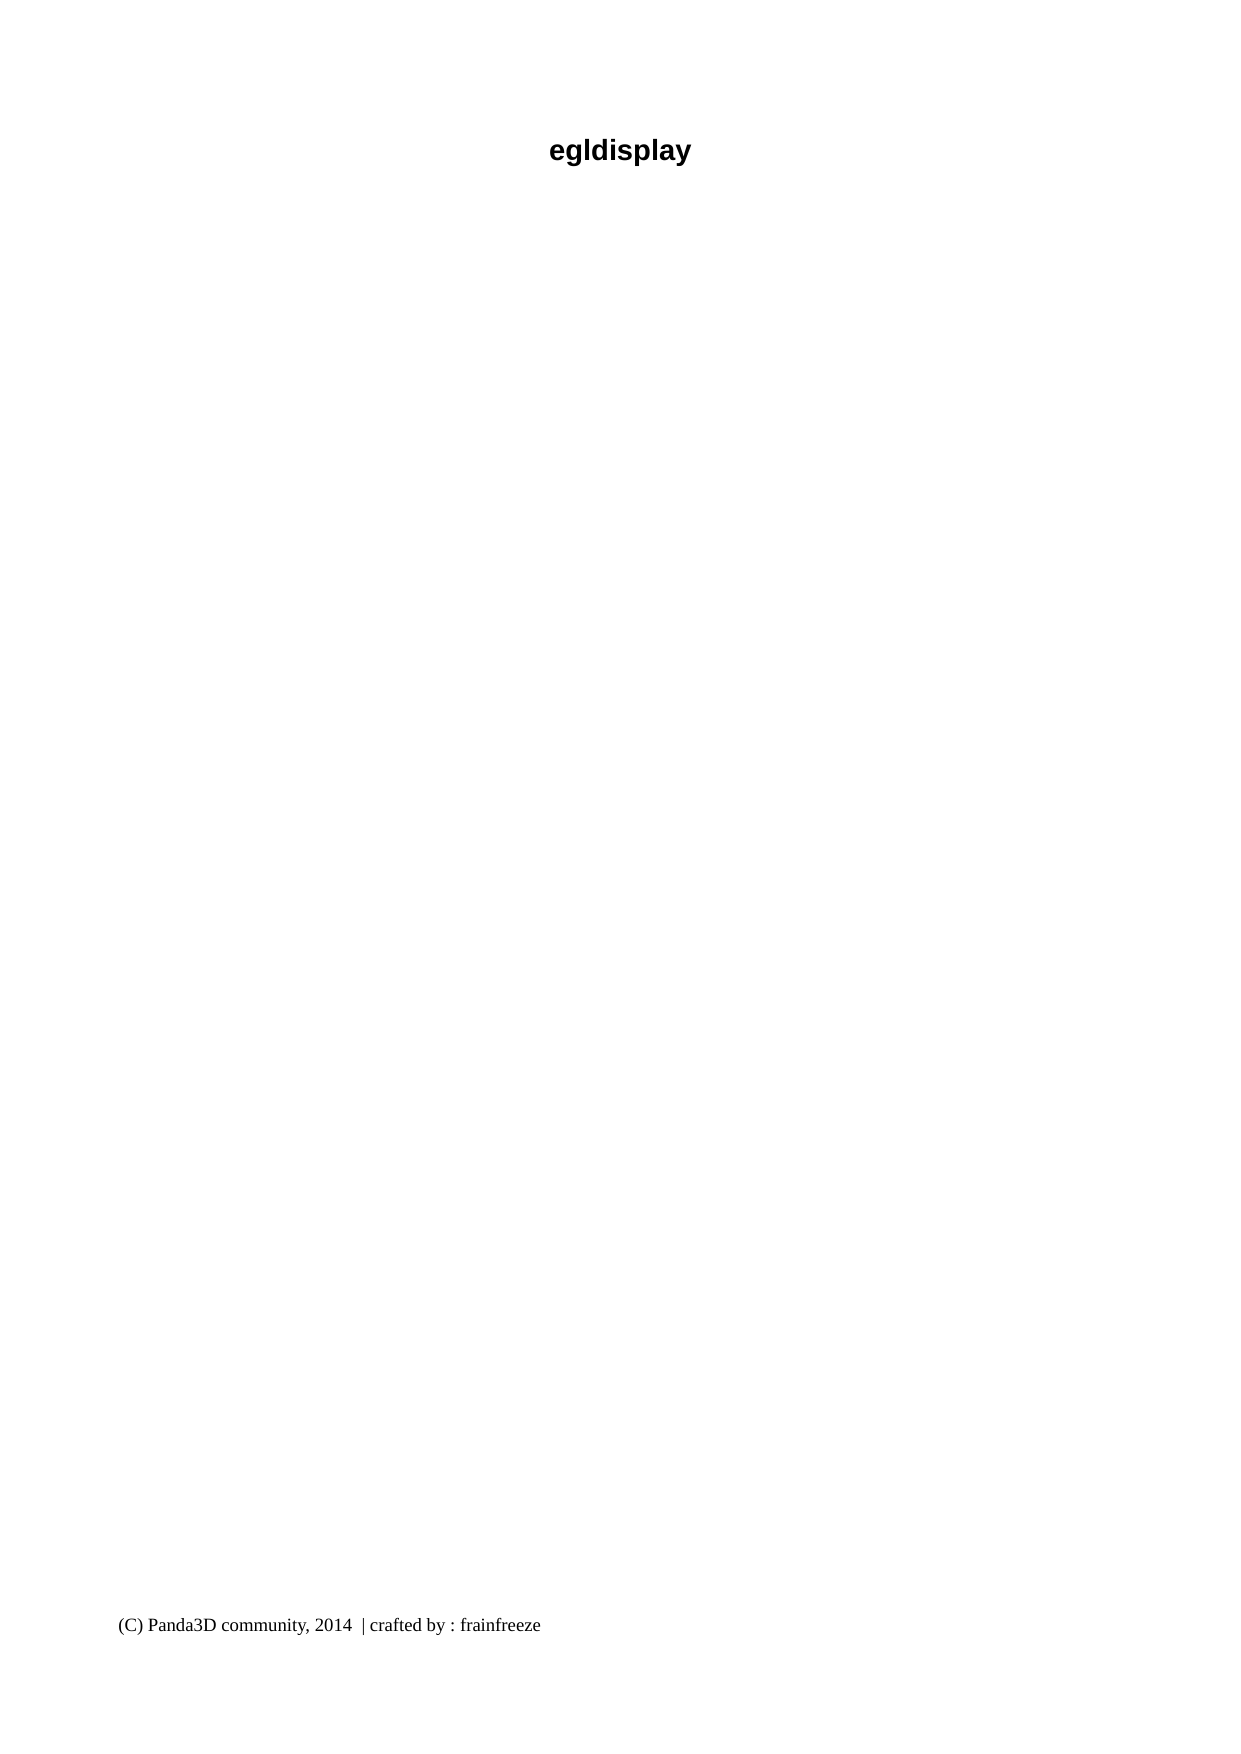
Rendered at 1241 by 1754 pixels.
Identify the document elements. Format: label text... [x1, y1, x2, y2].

subtitle egldisplay [118, 133, 1122, 166]
